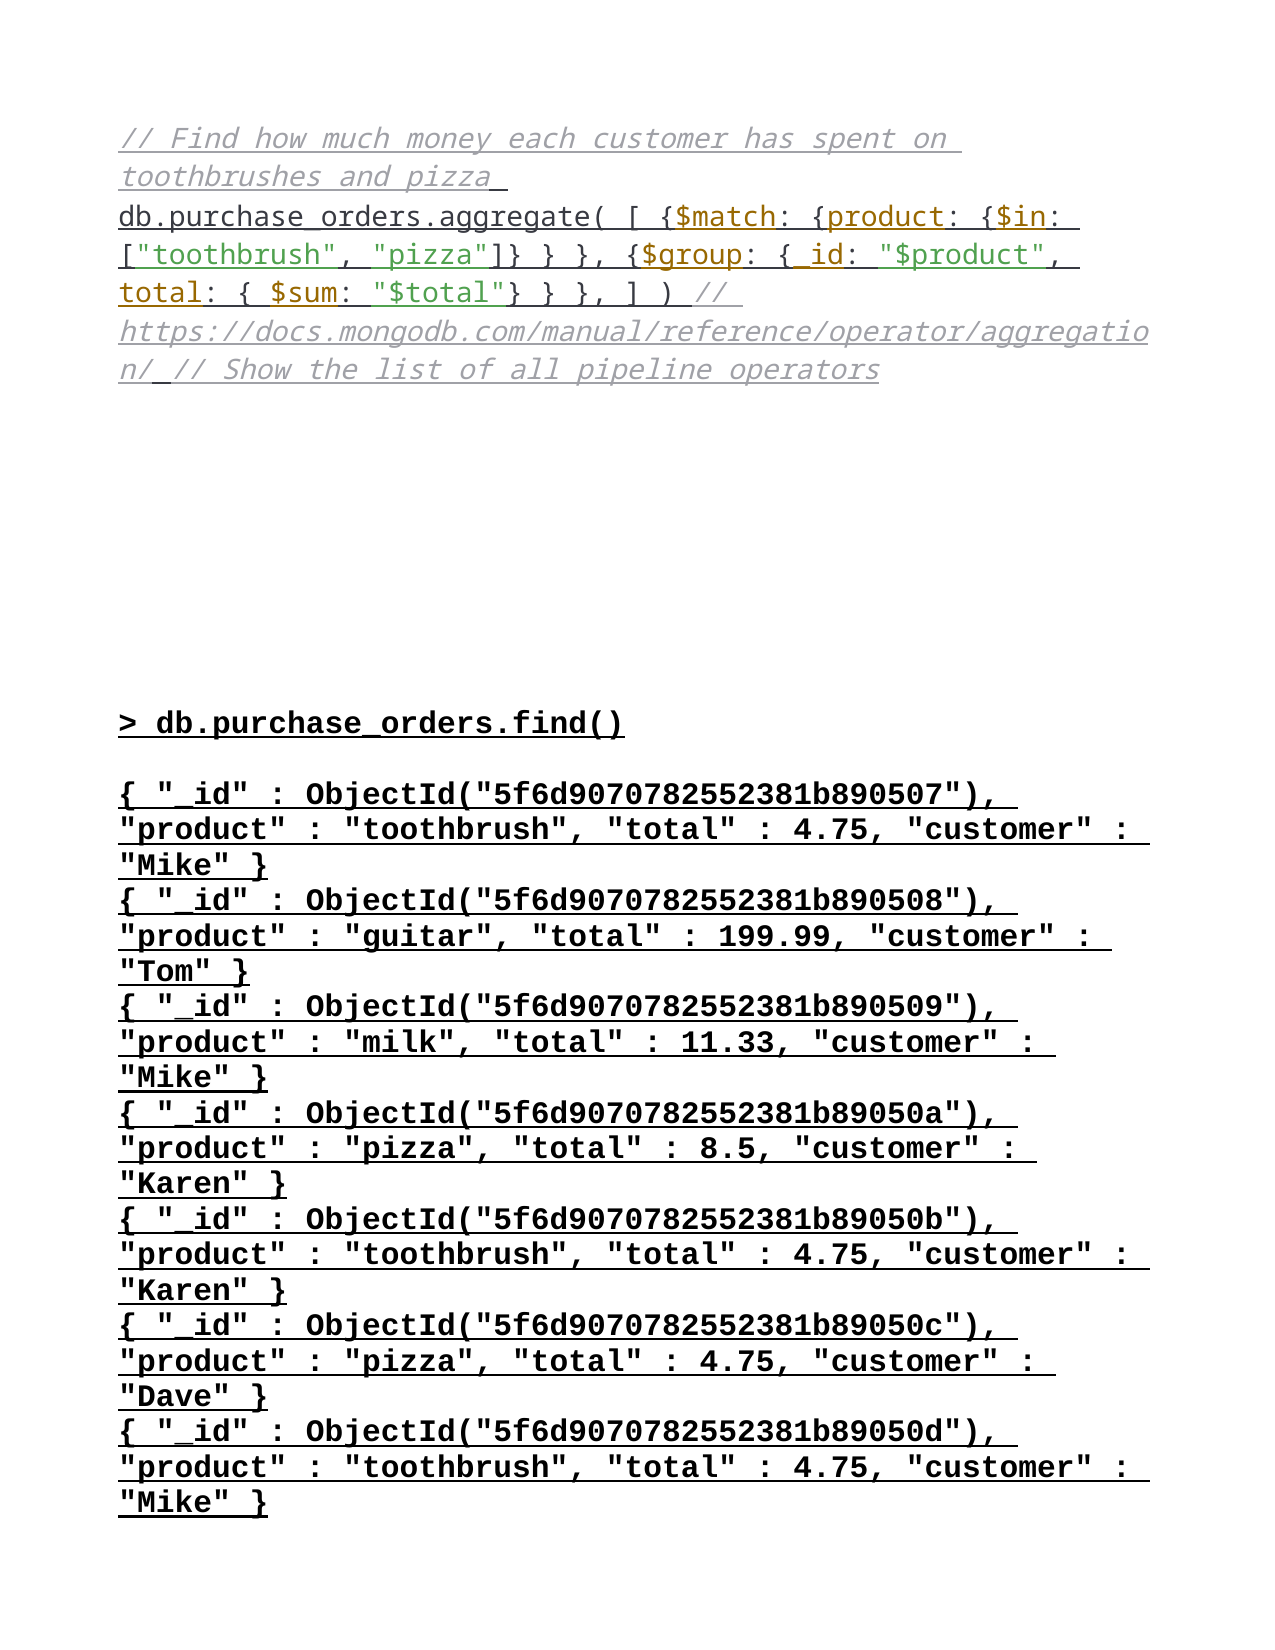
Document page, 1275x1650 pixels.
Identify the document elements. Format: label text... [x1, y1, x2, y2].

text { "_id" : ObjectId("5f6d9070782552381b890507"), "product" : "toothbrush", "total" : 4.75, "customer" : "Mike" } [118, 778, 1157, 884]
text > db.purchase_orders.find() [118, 707, 1157, 743]
text { "_id" : ObjectId("5f6d9070782552381b890509"), "product" : "milk", "total" : 11.33, "customer" : "Mike" } [118, 991, 1157, 1097]
text { "_id" : ObjectId("5f6d9070782552381b890508"), "product" : "guitar", "total" : 199.99, "customer" : "Tom" } [118, 884, 1157, 991]
text { "_id" : ObjectId("5f6d9070782552381b89050c"), "product" : "pizza", "total" : 4.75, "customer" : "Dave" } [118, 1309, 1157, 1416]
text // Find how much money each customer has spent on toothbrushes and pizza db.purchase_orders.aggregate( [ {$match: {product: {$in: ["toothbrush", "pizza"]} } }, {$group: {_id: "$product", total: { $sum: "$total"} } }, ] ) // https://docs.mongodb.com/manual/reference/operator/aggregation/ // Show the list of all pipeline operators [118, 118, 1157, 389]
text { "_id" : ObjectId("5f6d9070782552381b89050d"), "product" : "toothbrush", "total" : 4.75, "customer" : "Mike" } [118, 1416, 1157, 1522]
text { "_id" : ObjectId("5f6d9070782552381b89050b"), "product" : "toothbrush", "total" : 4.75, "customer" : "Karen" } [118, 1203, 1157, 1309]
text { "_id" : ObjectId("5f6d9070782552381b89050a"), "product" : "pizza", "total" : 8.5, "customer" : "Karen" } [118, 1097, 1157, 1203]
